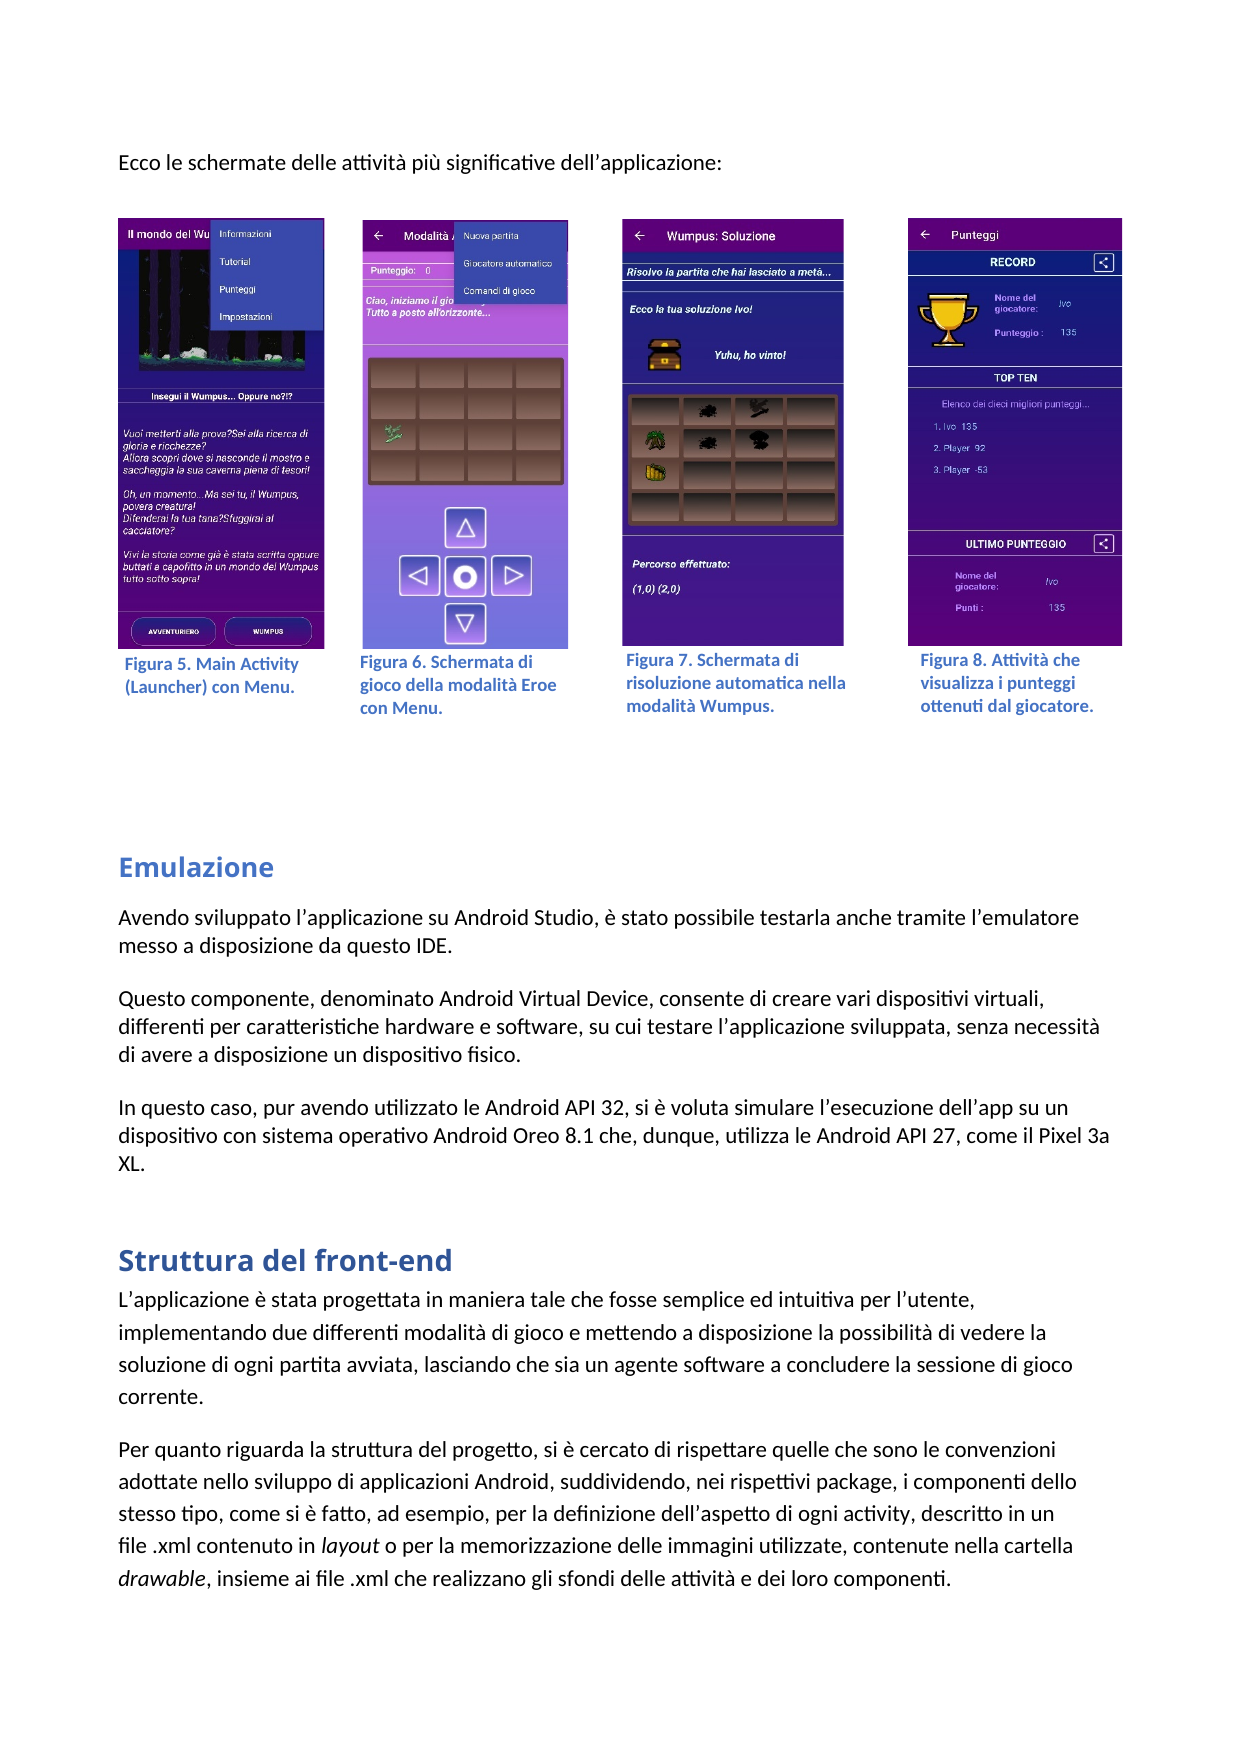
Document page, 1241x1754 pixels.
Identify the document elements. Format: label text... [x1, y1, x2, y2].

text [124, 698, 324, 706]
text L’applicazione è stata progettata in maniera tale che fosse semplice ed intuitiva per l’utente, implementando due differenti modalità di gioco e mettendo a disposizione la possibilità di vedere la soluzione di ogni partita avviata, lasciando che sia un agente software a concludere la sessione di gioco corrente. [118, 1285, 1122, 1410]
text Figura 8. Attività che visualizza i punteggi ottenuti dal giocatore. [920, 648, 1120, 717]
subtitle Struttura del front-end [118, 1240, 1122, 1279]
text Ecco le schermate delle attività più significative dell’applicazione: [118, 148, 1122, 176]
subtitle Emulazione [118, 848, 1122, 885]
text Questo componente, denominato Android Virtual Device, consente di creare vari dispositivi virtuali, differenti per caratteristiche hardware e software, su cui testare l’applicazione sviluppata, senza necessità di avere a disposizione un dispositivo fisico. [118, 984, 1122, 1068]
text Figura 5. Main Activity (Launcher) con Menu. [124, 652, 324, 698]
text Figura 6. Schermata di gioco della modalità Eroe con Menu. [360, 651, 576, 718]
text In questo caso, pur avendo utilizzato le Android API 32, si è voluta simulare l’esecuzione dell’app su un dispositivo con sistema operativo Android Oreo 8.1 che, dunque, utilizza le Android API 27, come il Pixel 3a XL. [118, 1093, 1122, 1177]
text Avendo sviluppato l’applicazione su Android Studio, è stato possibile testarla anche tramite l’emulatore messo a disposizione da questo IDE. [118, 903, 1122, 959]
text Figura 7. Schermata di risoluzione automatica nella modalità Wumpus. [626, 648, 848, 717]
text Per quanto riguarda la struttura del progetto, si è cercato di rispettare quelle che sono le convenzioni adottate nello sviluppo di applicazioni Android, suddividendo, nei rispettivi package, i componenti dello stesso tipo, come si è fatto, ad esempio, per la definizione dell’aspetto di ogni activity, descritto in un file .xml contenuto in layout o per la memorizzazione delle immagini utilizzate, contenute nella cartella drawable, insieme ai file .xml che realizzano gli sfondi delle attività e dei loro componenti. [118, 1435, 1122, 1592]
